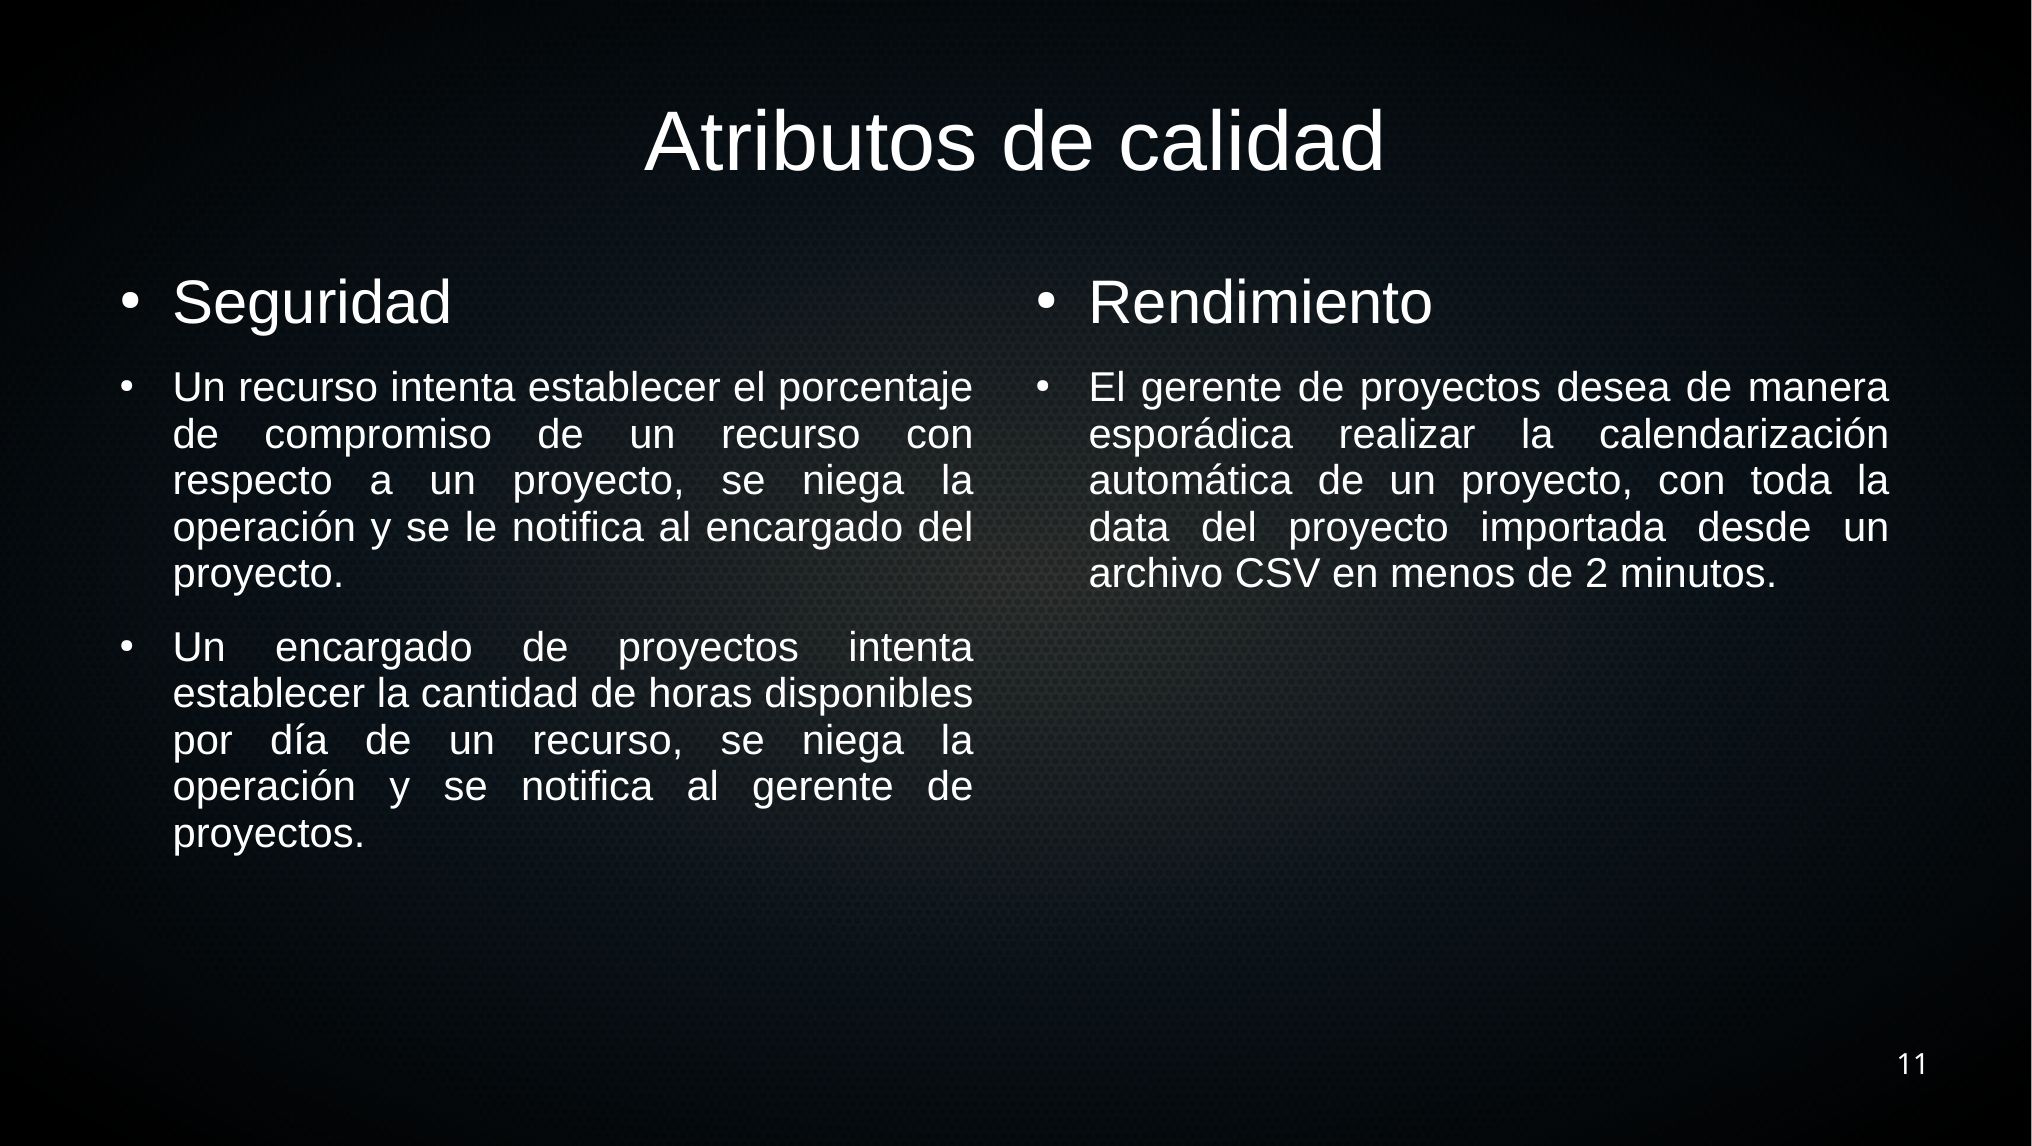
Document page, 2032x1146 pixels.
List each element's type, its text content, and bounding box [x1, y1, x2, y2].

picture [0, 0, 2032, 1146]
list Rendimiento El gerente de proyectos desea de manera esporádica realizar la calendarización automática de un proyecto, con toda la data del proyecto importada desde un archivo CSV en menos de 2 minutos. [1017, 268, 1891, 933]
list Seguridad Un recurso intenta establecer el porcentaje de compromiso de un recurso con respecto a un proyecto, se niega la operación y se le notifica al encargado del proyecto. Un encargado de proyectos intenta establecer la cantidad de horas disponibles por día de un recurso, se niega la operación y se notifica al gerente de proyectos. [101, 268, 974, 933]
title Atributos de calidad [101, 45, 1930, 237]
